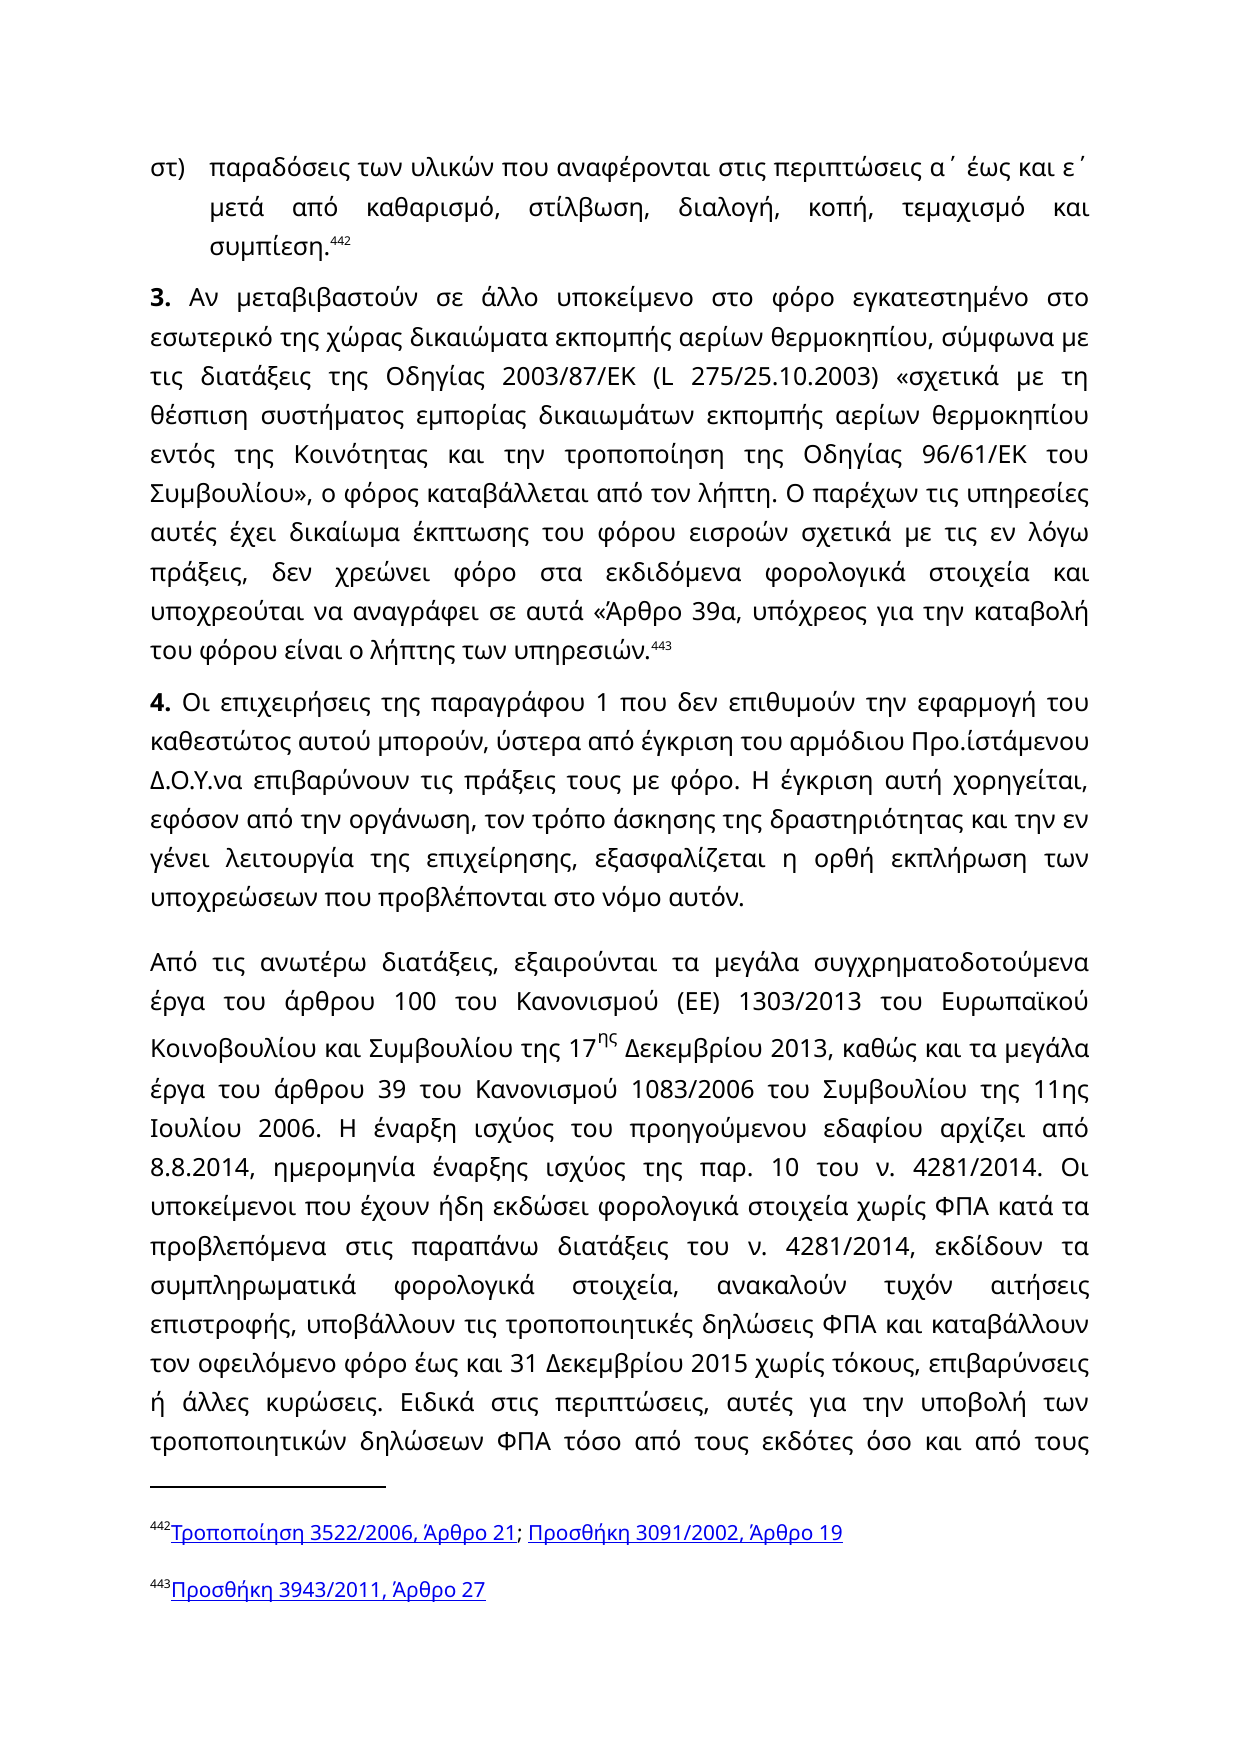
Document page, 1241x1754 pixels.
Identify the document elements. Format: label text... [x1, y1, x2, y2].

text Τροποποίηση 3522/2006, Άρθρο 21; Προσθήκη 3091/2002, Άρθρο 19 [150, 1518, 1090, 1546]
text 3. Αν μεταβιβαστούν σε άλλο υποκείμενο στο φόρο εγκατεστημένο στο εσωτερικό της χώρας δικαιώματα εκπομπής αερίων θερμοκηπίου, σύμφωνα με τις διατάξεις της Οδηγίας 2003/87/ΕΚ (L 275/25.10.2003) «σχετικά με τη θέσπιση συστήματος εμπορίας δικαιωμάτων εκπομπής αερίων θερμοκηπίου εντός της Κοινότητας και την τροποποίηση της Οδηγίας 96/61/ΕΚ του Συμβουλίου», ο φόρος καταβάλλεται από τον λήπτη. Ο παρέχων τις υπηρεσίες αυτές έχει δικαίωμα έκπτωσης του φόρου εισροών σχετικά με τις εν λόγω πράξεις, δεν χρεώνει φόρο στα εκδιδόμενα φορολογικά στοιχεία και υποχρεούται να αναγράφει σε αυτά «Άρθρο 39α, υπόχρεος για την καταβολή του φόρου είναι ο λήπτης των υπηρεσιών. [150, 280, 1090, 667]
text Προσθήκη 3943/2011, Άρθρο 27 [150, 1576, 1090, 1604]
list στ) παραδόσεις των υλικών που αναφέρονται στις περιπτώσεις α΄ έως και ε΄ μετά από καθαρισμό, στίλβωση, διαλογή, κοπή, τεμαχισμό και συμπίεση. [150, 150, 1090, 262]
text Από τις ανωτέρω διατάξεις, εξαιρούνται τα μεγάλα συγχρηματοδοτούμενα έργα του άρθρου 100 του Κανονισμού (ΕΕ) 1303/2013 του Ευρωπαϊκού Κοινοβουλίου και Συμβουλίου της 17ης Δεκεμβρίου 2013, καθώς και τα μεγάλα έργα του άρθρου 39 του Κανονισμού 1083/2006 του Συμβουλίου της 11ης Ιουλίου 2006. Η έναρξη ισχύος του προηγούμενου εδαφίου αρχίζει από 8.8.2014, ημερομηνία έναρξης ισχύος της παρ. 10 του ν. 4281/2014. Οι υποκείμενοι που έχουν ήδη εκδώσει φορολογικά στοιχεία χωρίς ΦΠΑ κατά τα προβλεπόμενα στις παραπάνω διατάξεις του ν. 4281/2014, εκδίδουν τα συμπληρωματικά φορολογικά στοιχεία, ανακαλούν τυχόν αιτήσεις επιστροφής, υποβάλλουν τις τροποποιητικές δηλώσεις ΦΠΑ και καταβάλλουν τον οφειλόμενο φόρο έως και 31 Δεκεμβρίου 2015 χωρίς τόκους, επιβαρύνσεις ή άλλες κυρώσεις. Ειδικά στις περιπτώσεις, αυτές για την υποβολή των τροποποιητικών δηλώσεων ΦΠΑ τόσο από τους εκδότες όσο και από τους [150, 944, 1090, 1458]
text 4. Οι επιχειρήσεις της παραγράφου 1 που δεν επιθυμούν την εφαρμογή του καθεστώτος αυτού μπορούν, ύστερα από έγκριση του αρμόδιου Προ.ίστάμενου Δ.Ο.Υ.να επιβαρύνουν τις πράξεις τους με φόρο. Η έγκριση αυτή χορηγείται, εφόσον από την οργάνωση, τον τρόπο άσκησης της δραστηριότητας και την εν γένει λειτουργία της επιχείρησης, εξασφαλίζεται η ορθή εκπλήρωση των υποχρεώσεων που προβλέπονται στο νόμο αυτόν. [150, 684, 1090, 914]
